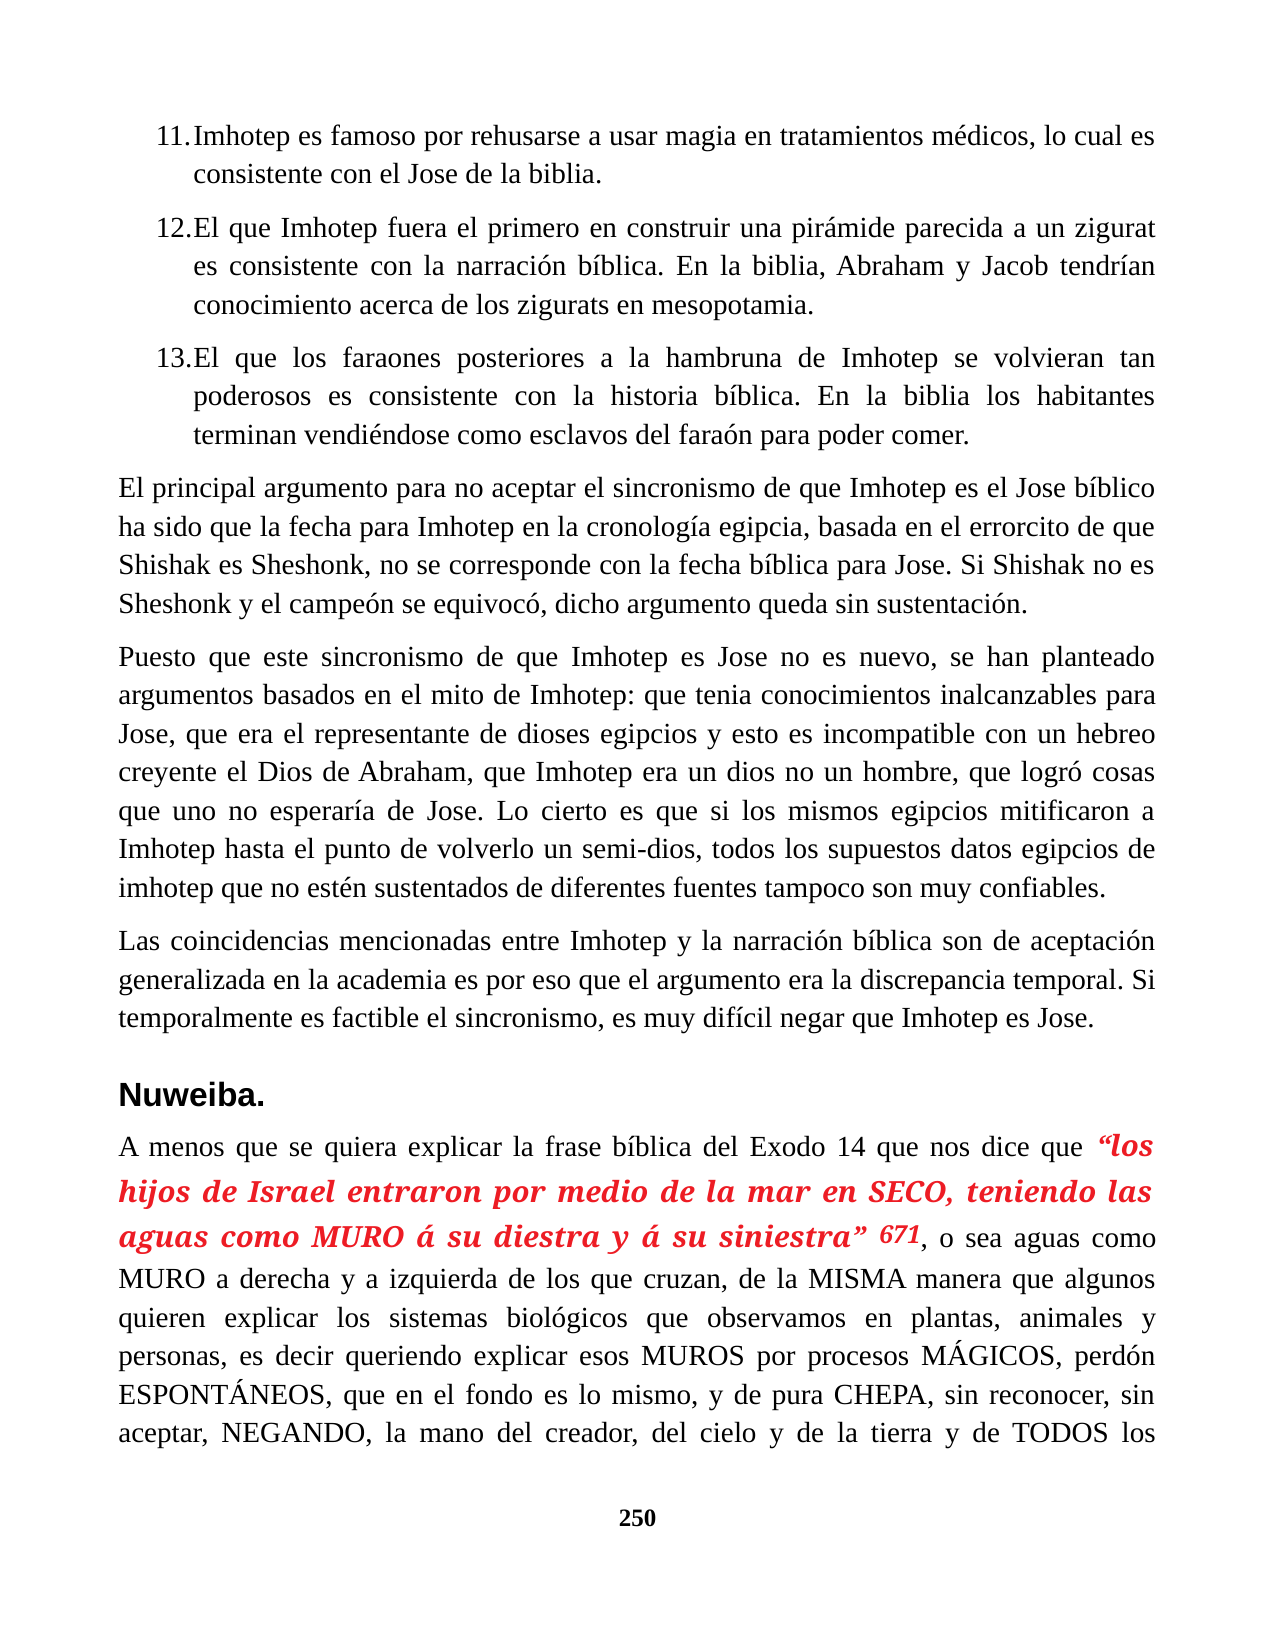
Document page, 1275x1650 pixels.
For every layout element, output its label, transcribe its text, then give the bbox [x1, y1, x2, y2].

text A menos que se quiera explicar la frase bíblica del Exodo 14 que nos dice que “los hijos de Israel entraron por medio de la mar en SECO, teniendo las aguas como MURO á su diestra y á su siniestra” , o sea aguas como MURO a derecha y a izquierda de los que cruzan, de la MISMA manera que algunos quieren explicar los sistemas biológicos que observamos en plantas, animales y personas, es decir queriendo explicar esos MUROS por procesos MÁGICOS, perdón ESPONTÁNEOS, que en el fondo es lo mismo, y de pura CHEPA, sin reconocer, sin aceptar, NEGANDO, la mano del creador, del cielo y de la tierra y de TODOS los [118, 1126, 1157, 1449]
subtitle Nuweiba. [118, 1074, 1157, 1113]
text Las coincidencias mencionadas entre Imhotep y la narración bíblica son de aceptación generalizada en la academia es por eso que el argumento era la discrepancia temporal. Si temporalmente es factible el sincronismo, es muy difícil negar que Imhotep es Jose. [118, 923, 1157, 1034]
text Puesto que este sincronismo de que Imhotep es Jose no es nuevo, se han planteado argumentos basados en el mito de Imhotep: que tenia conocimientos inalcanzables para Jose, que era el representante de dioses egipcios y esto es incompatible con un hebreo creyente el Dios de Abraham, que Imhotep era un dios no un hombre, que logró cosas que uno no esperaría de Jose. Lo cierto es que si los mismos egipcios mitificaron a Imhotep hasta el punto de volverlo un semi-dios, todos los supuestos datos egipcios de imhotep que no estén sustentados de diferentes fuentes tampoco son muy confiables. [118, 639, 1157, 904]
list Imhotep es famoso por rehusarse a usar magia en tratamientos médicos, lo cual es consistente con el Jose de la biblia. [156, 118, 1157, 190]
list El que los faraones posteriores a la hambruna de Imhotep se volvieran tan poderosos es consistente con la historia bíblica. En la biblia los habitantes terminan vendiéndose como esclavos del faraón para poder comer. [156, 340, 1157, 451]
text El principal argumento para no aceptar el sincronismo de que Imhotep es el Jose bíblico ha sido que la fecha para Imhotep en la cronología egipcia, basada en el errorcito de que Shishak es Sheshonk, no se corresponde con la fecha bíblica para Jose. Si Shishak no es Sheshonk y el campeón se equivocó, dicho argumento queda sin sustentación. [118, 470, 1157, 619]
list El que Imhotep fuera el primero en construir una pirámide parecida a un zigurat es consistente con la narración bíblica. En la biblia, Abraham y Jacob tendrían conocimiento acerca de los zigurats en mesopotamia. [156, 210, 1157, 320]
